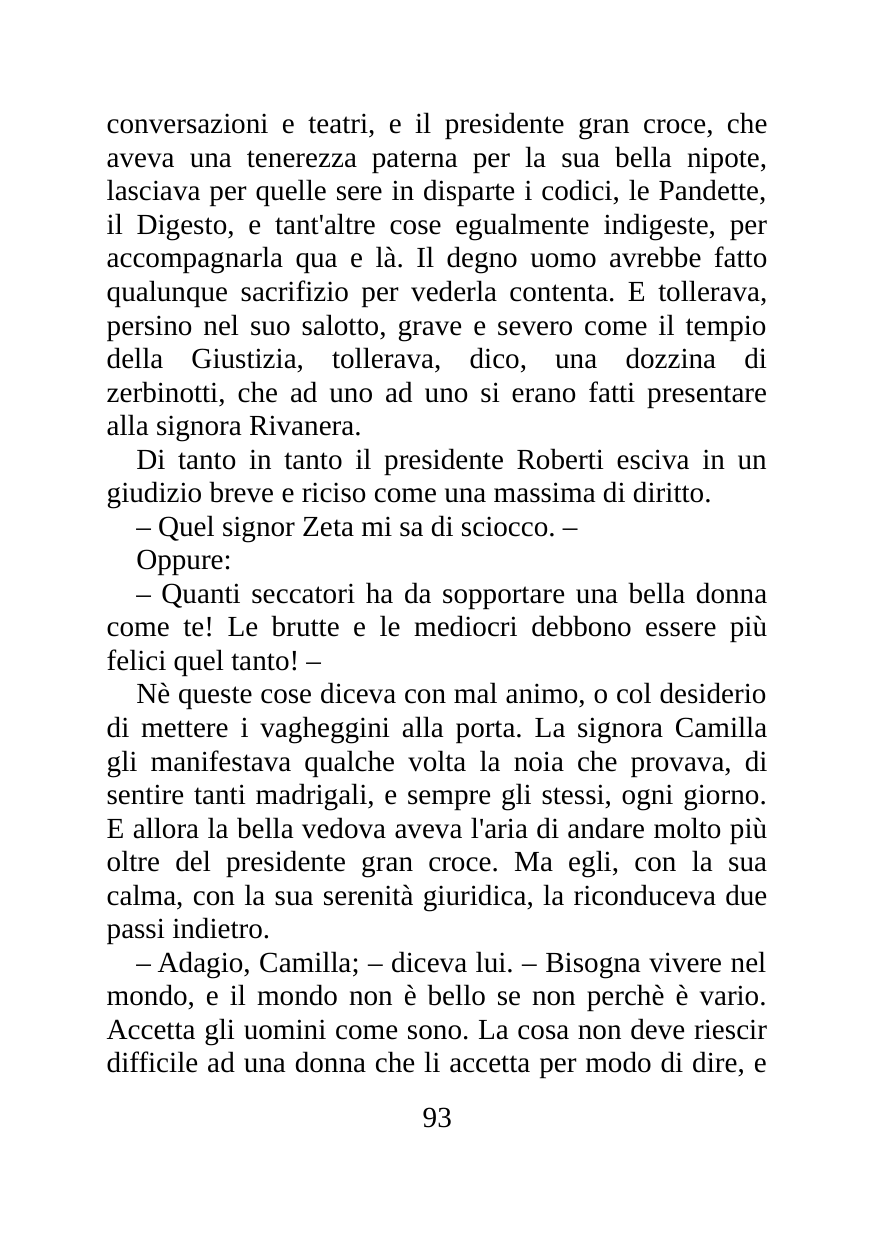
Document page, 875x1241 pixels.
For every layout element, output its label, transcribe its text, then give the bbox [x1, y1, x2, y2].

text ‒ Adagio, Camilla; ‒ diceva lui. ‒ Bisogna vivere nel mondo, e il mondo non è bello se non perchè è vario. Accetta gli uomini come sono. La cosa non deve riescir difficile ad una donna che li accetta per modo di dire, e [106, 945, 768, 1079]
text Oppure: [106, 542, 768, 576]
text Di tanto in tanto il presidente Roberti esciva in un giudizio breve e riciso come una massima di diritto. [106, 442, 768, 509]
text ‒ Quel signor Zeta mi sa di sciocco. ‒ [106, 509, 768, 542]
text Nè queste cose diceva con mal animo, o col desiderio di mettere i vagheggini alla porta. La signora Camilla gli manifestava qualche volta la noia che provava, di sentire tanti madrigali, e sempre gli stessi, ogni giorno. E allora la bella vedova aveva l'aria di andare molto più oltre del presidente gran croce. Ma egli, con la sua calma, con la sua serenità giuridica, la riconduceva due passi indietro. [106, 677, 768, 945]
text ‒ Quanti seccatori ha da sopportare una bella donna come te! Le brutte e le mediocri debbono essere più felici quel tanto! ‒ [106, 576, 768, 677]
text conversazioni e teatri, e il presidente gran croce, che aveva una tenerezza paterna per la sua bella nipote, lasciava per quelle sere in disparte i codici, le Pandette, il Digesto, e tant'altre cose egualmente indigeste, per accompagnarla qua e là. Il degno uomo avrebbe fatto qualunque sacrifizio per vederla contenta. E tollerava, persino nel suo salotto, grave e severo come il tempio della Giustizia, tollerava, dico, una dozzina di zerbinotti, che ad uno ad uno si erano fatti presentare alla signora Rivanera. [106, 106, 768, 442]
